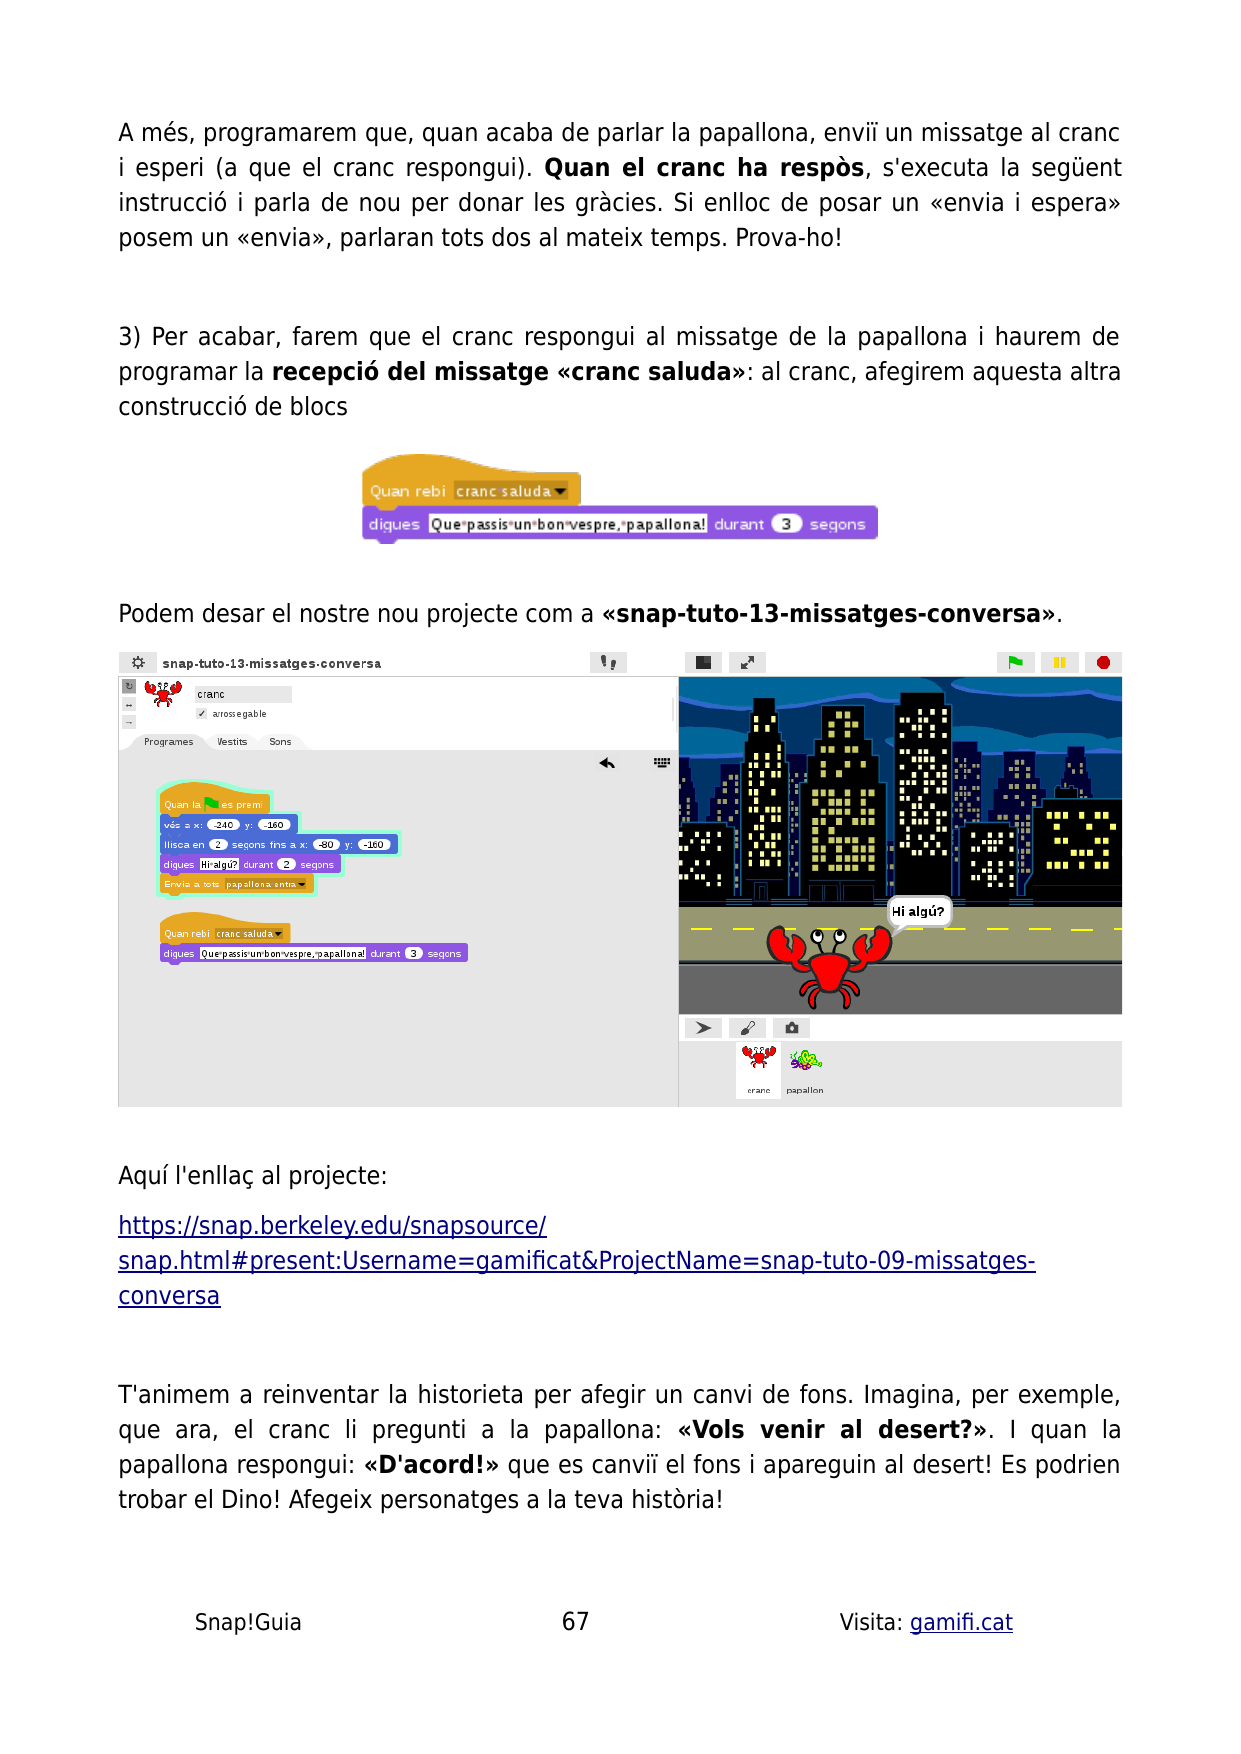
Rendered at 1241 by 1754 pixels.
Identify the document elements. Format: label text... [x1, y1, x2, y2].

text A més, programarem que, quan acaba de parlar la papallona, enviï un missatge al cranc i esperi (a que el cranc respongui). Quan el cranc ha respòs, s'executa la següent instrucció i parla de nou per donar les gràcies. Si enlloc de posar un «envia i espera» posem un «envia», parlaran tots dos al mateix temps. Prova-ho! [118, 118, 1122, 252]
text T'animem a reinventar la historieta per afegir un canvi de fons. Imagina, per exemple, que ara, el cranc li pregunti a la papallona: «Vols venir al desert?». I quan la papallona respongui: «D'acord!» que es canviï el fons i apareguin al desert! Es podrien trobar el Dino! Afegeix personatges a la teva història! [118, 1380, 1122, 1514]
picture [362, 454, 878, 544]
text 3) Per acabar, farem que el cranc respongui al missatge de la papallona i haurem de programar la recepció del missatge «cranc saluda»: al cranc, afegirem aquesta altra construcció de blocs [118, 322, 1122, 421]
text Podem desar el nostre nou projecte com a «snap-tuto-13-missatges-conversa». [118, 599, 1122, 628]
text Aquí l'enllaç al projecte: [118, 1162, 1122, 1191]
text https://snap.berkeley.edu/snapsource/snap.html#present:Username=gamificat&ProjectName=snap-tuto-09-missatges-conversa [118, 1211, 1122, 1310]
picture [118, 649, 1123, 1107]
